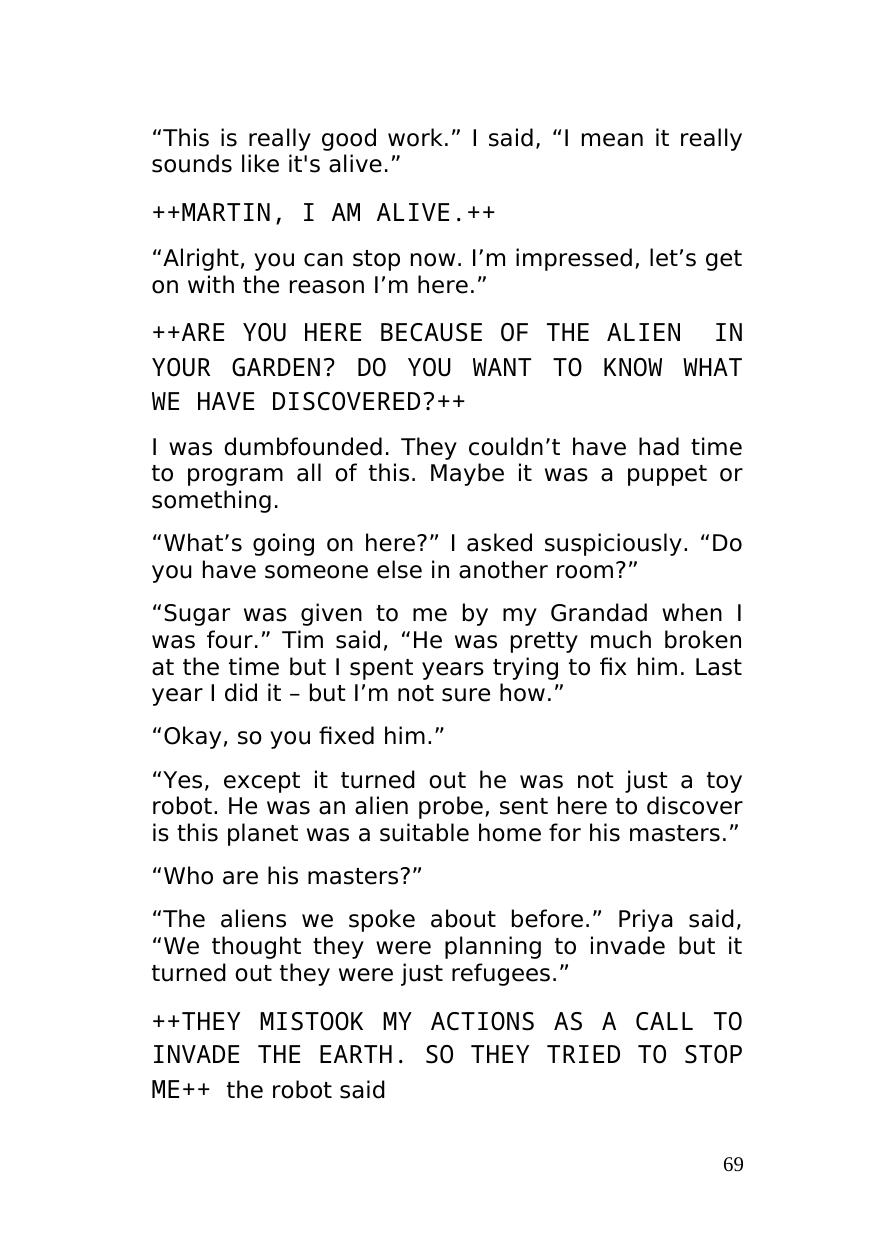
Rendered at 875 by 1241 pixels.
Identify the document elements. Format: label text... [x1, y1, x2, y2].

text I was dumbfounded. They couldn’t have had time to program all of this. Maybe it was a puppet or something. [151, 434, 743, 514]
text ++ARE YOU HERE BECAUSE OF THE ALIEN IN YOUR GARDEN? DO YOU WANT TO KNOW WHAT WE HAVE DISCOVERED?++ [151, 315, 743, 417]
text ++MARTIN, I AM ALIVE.++ [151, 194, 743, 229]
text “Alright, you can stop now. I’m impressed, let’s get on with the reason I’m here.” [151, 245, 743, 298]
text ++THEY MISTOOK MY ACTIONS AS A CALL TO INVADE THE EARTH. SO THEY TRIED TO STOP ME++ the robot said [151, 1003, 743, 1105]
text “Sugar was given to me by my Grandad when I was four.” Tim said, “He was pretty much broken at the time but I spent years trying to fix him. Last year I did it – but I’m not sure how.” [151, 600, 743, 707]
text “The aliens we spoke about before.” Priya said, “We thought they were planning to invade but it turned out they were just refugees.” [151, 907, 743, 987]
text “This is really good work.” I said, “I mean it really sounds like it's alive.” [151, 125, 743, 178]
text “Yes, except it turned out he was not just a toy robot. He was an alien probe, sent here to discover is this planet was a suitable home for his masters.” [151, 767, 743, 847]
text “Okay, so you fixed him.” [151, 723, 743, 750]
text “Who are his masters?” [151, 863, 743, 890]
text “What’s going on here?” I asked suspiciously. “Do you have someone else in another room?” [151, 530, 743, 584]
